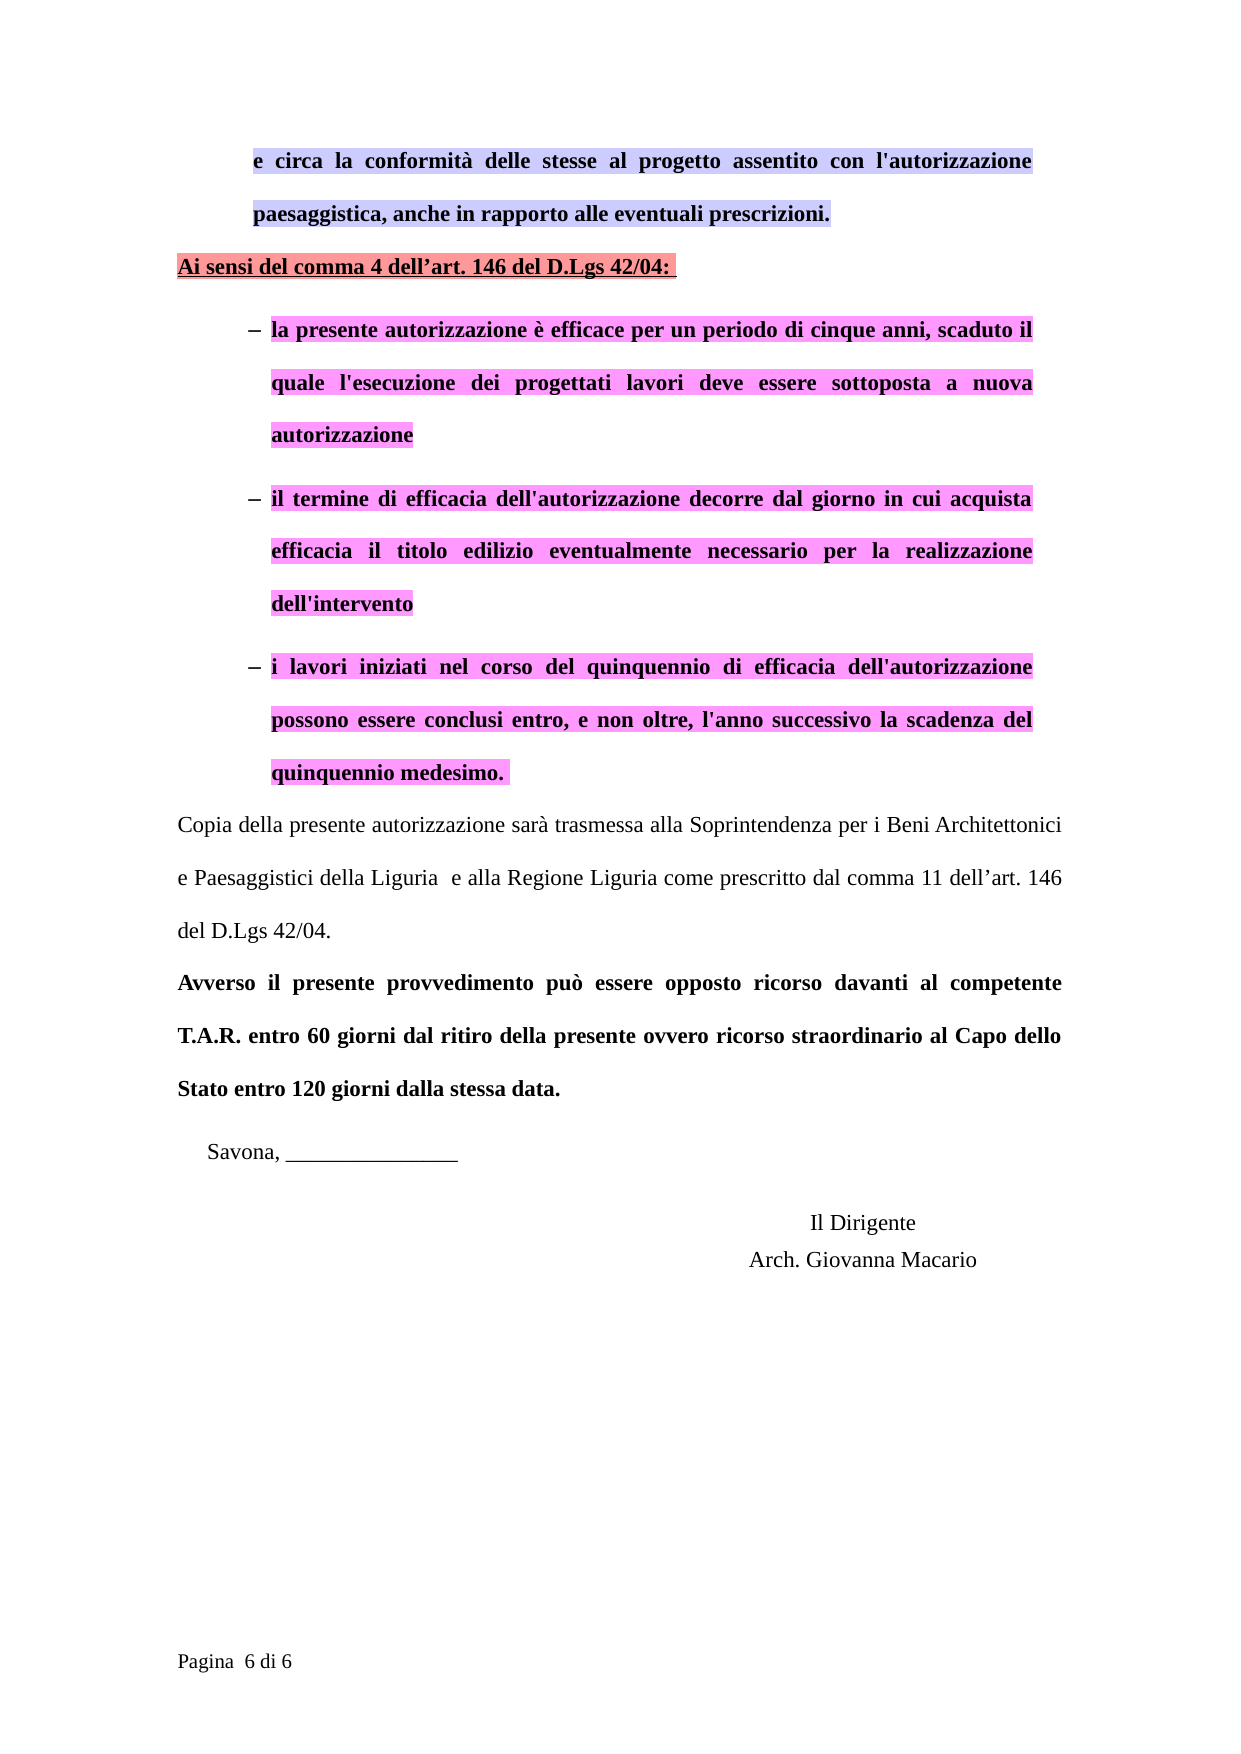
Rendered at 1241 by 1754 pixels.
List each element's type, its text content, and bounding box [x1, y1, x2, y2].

list i lavori iniziati nel corso del quinquennio di efficacia dell'autorizzazione possono essere conclusi entro, e non oltre, l'anno successivo la scadenza del quinquennio medesimo. [248, 653, 1033, 785]
table_header [207, 1191, 662, 1292]
list il termine di efficacia dell'autorizzazione decorre dal giorno in cui acquista efficacia il titolo edilizio eventualmente necessario per la realizzazione dell'intervento [248, 485, 1033, 616]
text Savona, _______________ [207, 1138, 1033, 1164]
text Copia della presente autorizzazione sarà trasmessa alla Soprintendenza per i Beni Architettonici e Paesaggistici della Liguria e alla Regione Liguria come prescritto dal comma 11 dell’art. 146 del D.Lgs 42/04. [177, 811, 1063, 943]
table_header Il Dirigente Arch. Giovanna Macario [662, 1191, 1064, 1292]
list e circa la conformità delle stesse al progetto assentito con l'autorizzazione paesaggistica, anche in rapporto alle eventuali prescrizioni. [253, 148, 1033, 227]
text Ai sensi del comma 4 dell’art. 146 del D.Lgs 42/04: [177, 253, 1063, 279]
text Avverso il presente provvedimento può essere opposto ricorso davanti al competente T.A.R. entro 60 giorni dal ritiro della presente ovvero ricorso straordinario al Capo dello Stato entro 120 giorni dalla stessa data. [177, 969, 1063, 1101]
list la presente autorizzazione è efficace per un periodo di cinque anni, scaduto il quale l'esecuzione dei progettati lavori deve essere sottoposta a nuova autorizzazione [248, 316, 1033, 448]
